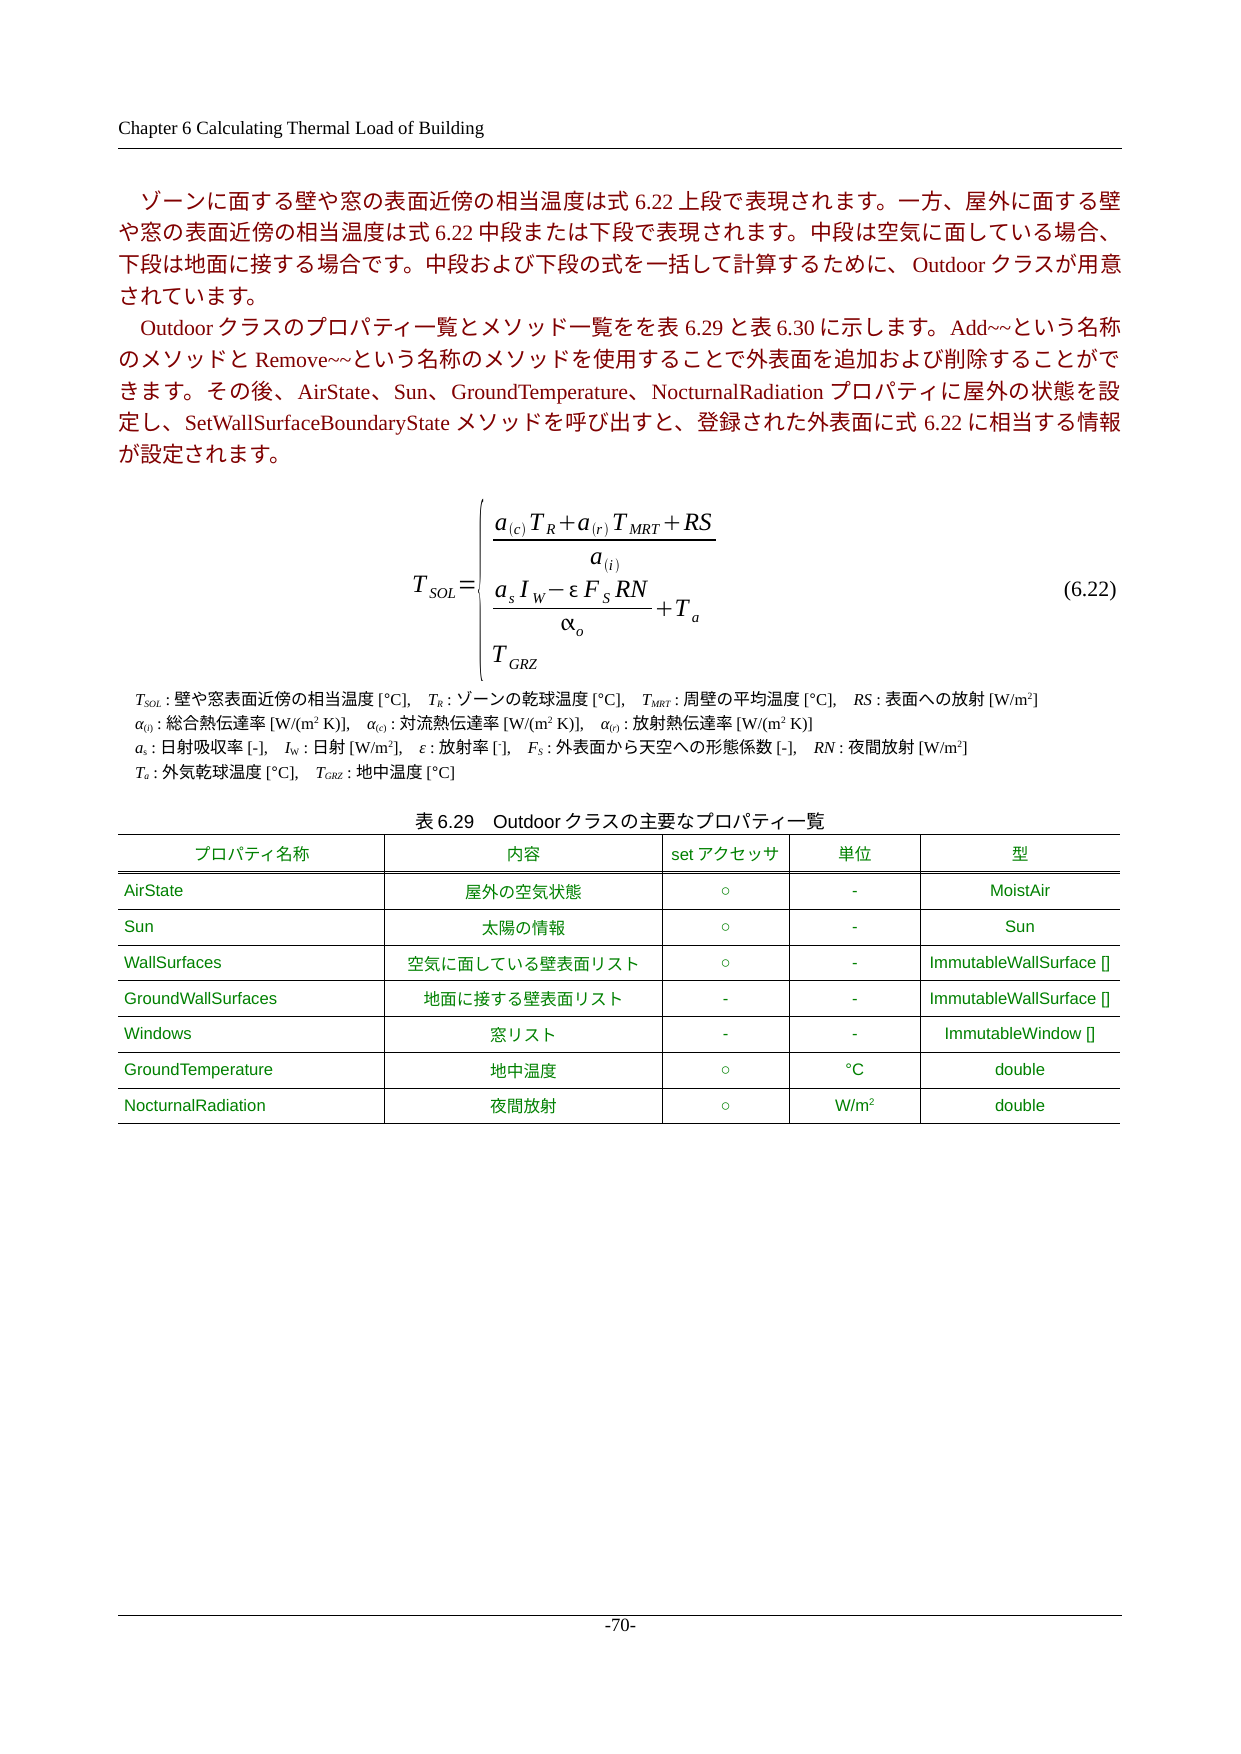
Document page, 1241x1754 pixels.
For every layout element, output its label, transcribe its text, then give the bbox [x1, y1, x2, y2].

table_cell - [790, 1017, 920, 1052]
text ゾーンに面する壁や窓の表面近傍の相当温度は式6.22上段で表現されます。一方、屋外に面する壁や窓の表面近傍の相当温度は式6.22中段または下段で表現されます。中段は空気に面している場合、下段は地面に接する場合です。中段および下段の式を一括して計算するために、Outdoorクラスが用意されています。 [118, 184, 1122, 310]
table_cell - [790, 874, 920, 909]
table_header setアクセッサ [663, 835, 789, 871]
text Ta : 外気乾球温度 [°C], TGRZ : 地中温度 [°C] [118, 759, 1122, 783]
table_cell GroundWallSurfaces [118, 981, 384, 1016]
table_cell GroundTemperature [118, 1053, 384, 1088]
text TSOL : 壁や窓表面近傍の相当温度 [°C], TR : ゾーンの乾球温度 [°C], TMRT : 周壁の平均温度 [°C], RS : 表面への放射 [W/m2] [118, 686, 1122, 710]
table_cell AirState [118, 874, 384, 909]
table_cell °C [790, 1053, 920, 1088]
text as : 日射吸収率 [-], IW : 日射 [W/m2], ε : 放射率 [-], FS : 外表面から天空への形態係数 [-], RN : 夜間放射 [W/m2] [118, 734, 1122, 759]
table_cell NocturnalRadiation [118, 1089, 384, 1123]
table_cell Sun [921, 910, 1119, 945]
table_cell 空気に面している壁表面リスト [385, 946, 662, 980]
table_cell 夜間放射 [385, 1089, 662, 1123]
table_cell Sun [118, 910, 384, 945]
table_header 単位 [790, 835, 920, 871]
table_cell ○ [663, 946, 789, 980]
table_cell 窓リスト [385, 1017, 662, 1052]
table_cell WallSurfaces [118, 946, 384, 980]
table_cell 地面に接する壁表面リスト [385, 981, 662, 1016]
table_cell MoistAir [921, 874, 1119, 909]
table_cell ImmutableWallSurface [] [921, 946, 1119, 980]
table_cell 屋外の空気状態 [385, 874, 662, 909]
table_cell - [663, 1017, 789, 1052]
table_cell ○ [663, 910, 789, 945]
table_cell ImmutableWallSurface [] [921, 981, 1119, 1016]
table_header [118, 493, 1010, 686]
table_cell double [921, 1053, 1119, 1088]
text α(i) : 総合熱伝達率 [W/(m2 K)], α(c) : 対流熱伝達率 [W/(m2 K)], α(r) : 放射熱伝達率 [W/(m2 K)] [118, 710, 1122, 734]
table_cell ○ [663, 1053, 789, 1088]
table_cell ○ [663, 1089, 789, 1123]
table_cell - [790, 946, 920, 980]
table_header プロパティ名称 [118, 835, 384, 871]
table_cell Windows [118, 1017, 384, 1052]
table_cell double [921, 1089, 1119, 1123]
table_cell 太陽の情報 [385, 910, 662, 945]
table_header 内容 [385, 835, 662, 871]
table_cell - [790, 910, 920, 945]
table_cell ○ [663, 874, 789, 909]
text Outdoorクラスのプロパティ一覧とメソッド一覧をを表6.29と表6.30に示します。Add~~という名称のメソッドとRemove~~という名称のメソッドを使用することで外表面を追加および削除することができます。その後、AirState、Sun、GroundTemperature、NocturnalRadiationプロパティに屋外の状態を設定し、SetWallSurfaceBoundaryStateメソッドを呼び出すと、登録された外表面に式6.22に相当する情報が設定されます。 [118, 310, 1122, 469]
table_cell W/m2 [790, 1089, 920, 1123]
table_cell - [663, 981, 789, 1016]
table_header 型 [921, 835, 1119, 871]
table_header (6.22) [1010, 493, 1122, 686]
table_cell 地中温度 [385, 1053, 662, 1088]
table_cell ImmutableWindow [] [921, 1017, 1119, 1052]
table_cell - [790, 981, 920, 1016]
text 表6.29 Outdoorクラスの主要なプロパティ一覧 [118, 807, 1122, 834]
